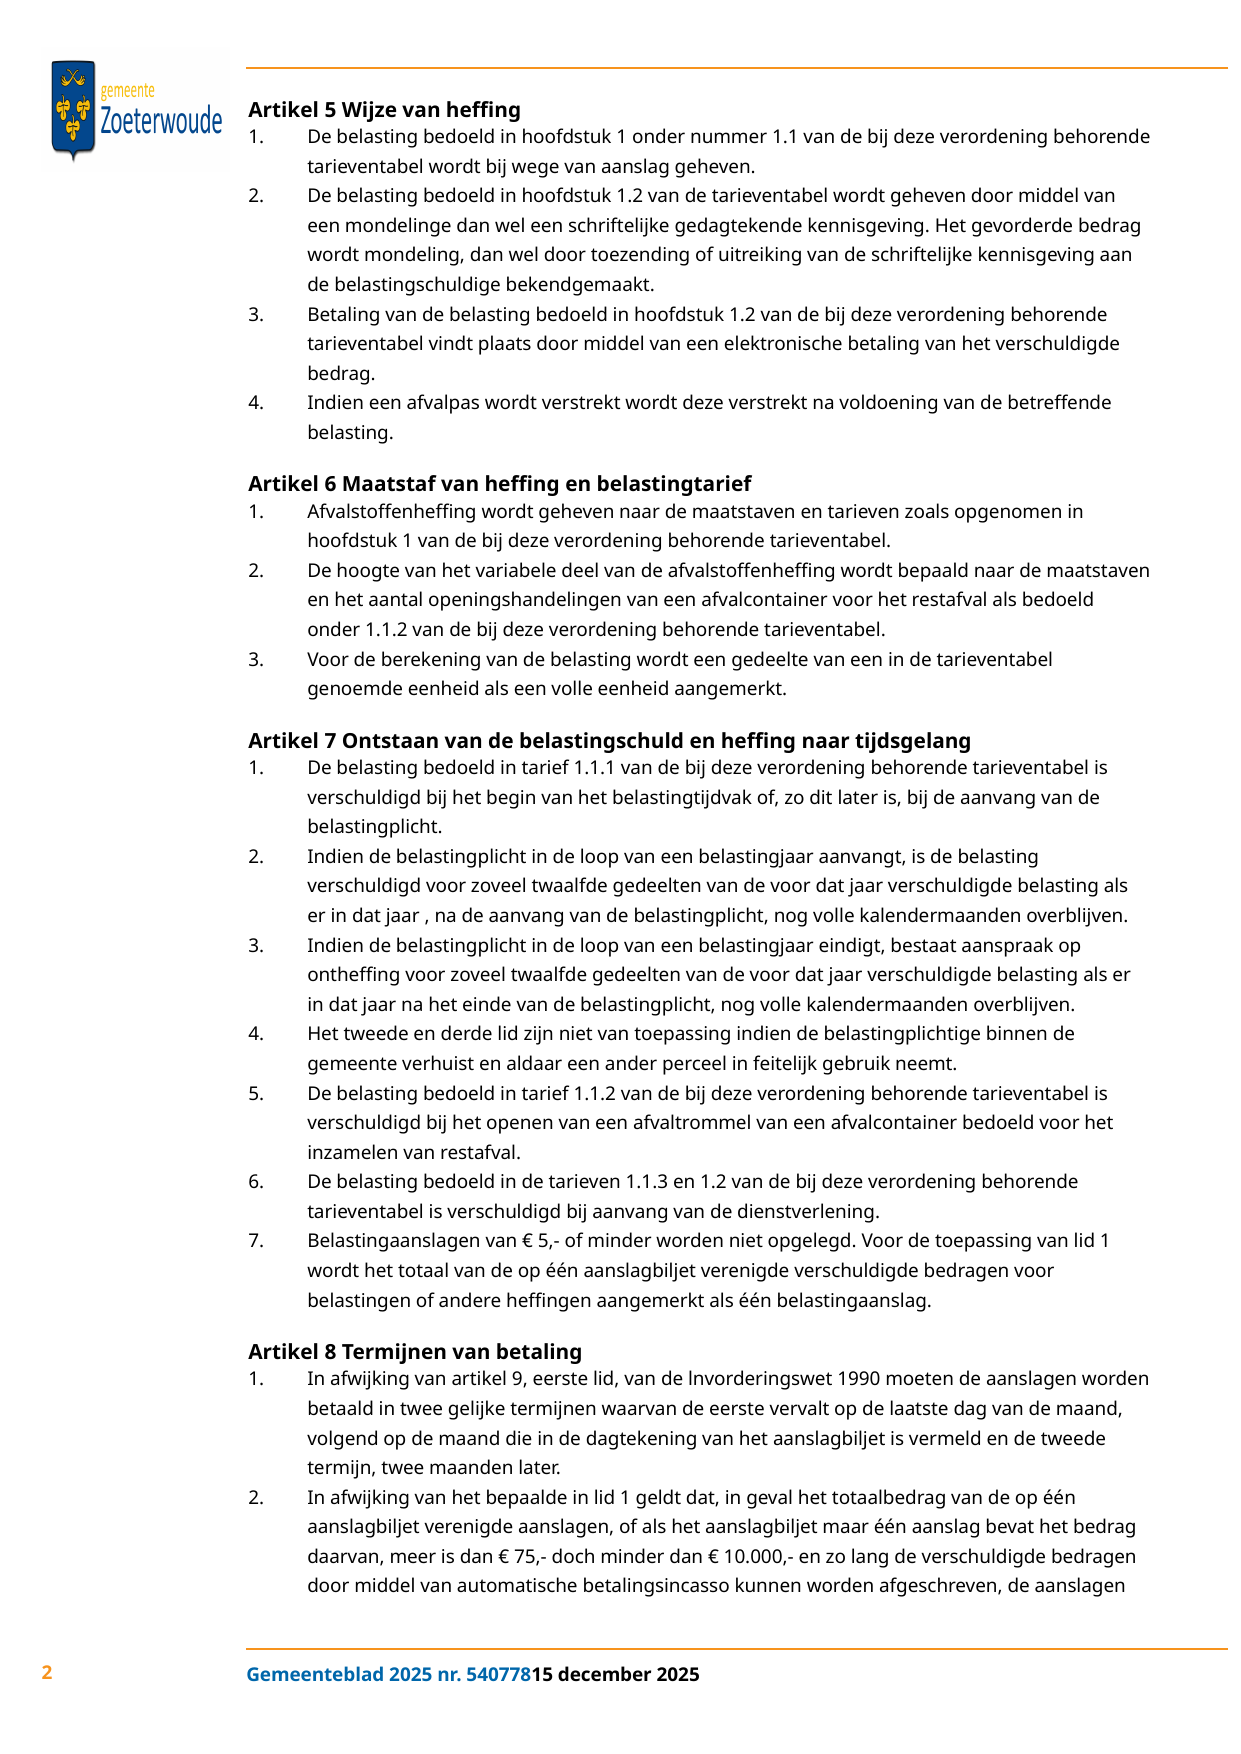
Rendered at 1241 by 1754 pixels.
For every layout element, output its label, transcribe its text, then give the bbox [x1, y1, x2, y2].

list De belasting bedoeld in hoofdstuk 1 onder nummer 1.1 van de bij deze verordening behorende tarieventabel wordt bij wege van aanslag geheven. [248, 123, 1152, 178]
list In afwijking van het bepaalde in lid 1 geldt dat, in geval het totaalbedrag van de op één aanslagbiljet verenigde aanslagen, of als het aanslagbiljet maar één aanslag bevat het bedrag daarvan, meer is dan € 75,- doch minder dan € 10.000,- en zo lang de verschuldigde bedragen door middel van automatische betalingsincasso kunnen worden afgeschreven, de aanslagen [248, 1484, 1152, 1598]
list De hoogte van het variabele deel van de afvalstoffenheffing wordt bepaald naar de maatstaven en het aantal openingshandelingen van een afvalcontainer voor het restafval als bedoeld onder 1.1.2 van de bij deze verordening behorende tarieventabel. [248, 557, 1152, 642]
list Het tweede en derde lid zijn niet van toepassing indien de belastingplichtige binnen de gemeente verhuist en aldaar een ander perceel in feitelijk gebruik neemt. [248, 1021, 1152, 1076]
text Artikel 8 Termijnen van betaling [248, 1337, 1152, 1366]
list De belasting bedoeld in de tarieven 1.1.3 en 1.2 van de bij deze verordening behorende tarieventabel is verschuldigd bij aanvang van de dienstverlening. [248, 1168, 1152, 1224]
list Belastingaanslagen van € 5,- of minder worden niet opgelegd. Voor de toepassing van lid 1 wordt het totaal van de op één aanslagbiljet verenigde verschuldigde bedragen voor belastingen of andere heffingen aangemerkt als één belastingaanslag. [248, 1228, 1152, 1312]
list De belasting bedoeld in tarief 1.1.1 van de bij deze verordening behorende tarieventabel is verschuldigd bij het begin van het belastingtijdvak of, zo dit later is, bij de aanvang van de belastingplicht. [248, 754, 1152, 839]
list Afvalstoffenheffing wordt geheven naar de maatstaven en tarieven zoals opgenomen in hoofdstuk 1 van de bij deze verordening behorende tarieventabel. [248, 498, 1152, 553]
list Voor de berekening van de belasting wordt een gedeelte van een in de tarieventabel genoemde eenheid als een volle eenheid aangemerkt. [248, 646, 1152, 701]
text Artikel 7 Ontstaan van de belastingschuld en heffing naar tijdsgelang [248, 726, 1152, 754]
picture [41, 47, 231, 172]
list Indien de belastingplicht in de loop van een belastingjaar aanvangt, is de belasting verschuldigd voor zoveel twaalfde gedeelten van de voor dat jaar verschuldigde belasting als er in dat jaar , na de aanvang van de belastingplicht, nog volle kalendermaanden overblijven. [248, 843, 1152, 928]
text Artikel 6 Maatstaf van heffing en belastingtarief [248, 469, 1152, 498]
list In afwijking van artikel 9, eerste lid, van de lnvorderingswet 1990 moeten de aanslagen worden betaald in twee gelijke termijnen waarvan de eerste vervalt op de laatste dag van de maand, volgend op de maand die in de dagtekening van het aanslagbiljet is vermeld en de tweede termijn, twee maanden later. [248, 1366, 1152, 1480]
list Betaling van de belasting bedoeld in hoofdstuk 1.2 van de bij deze verordening behorende tarieventabel vindt plaats door middel van een elektronische betaling van het verschuldigde bedrag. [248, 301, 1152, 386]
list Indien de belastingplicht in de loop van een belastingjaar eindigt, bestaat aanspraak op ontheffing voor zoveel twaalfde gedeelten van de voor dat jaar verschuldigde belasting als er in dat jaar na het einde van de belastingplicht, nog volle kalendermaanden overblijven. [248, 932, 1152, 1017]
list Indien een afvalpas wordt verstrekt wordt deze verstrekt na voldoening van de betreffende belasting. [248, 389, 1152, 445]
list De belasting bedoeld in tarief 1.1.2 van de bij deze verordening behorende tarieventabel is verschuldigd bij het openen van een afvaltrommel van een afvalcontainer bedoeld voor het inzamelen van restafval. [248, 1080, 1152, 1164]
list De belasting bedoeld in hoofdstuk 1.2 van de tarieventabel wordt geheven door middel van een mondelinge dan wel een schriftelijke gedagtekende kennisgeving. Het gevorderde bedrag wordt mondeling, dan wel door toezending of uitreiking van de schriftelijke kennisgeving aan de belastingschuldige bekendgemaakt. [248, 182, 1152, 297]
text Artikel 5 Wijze van heffing [248, 95, 1152, 123]
